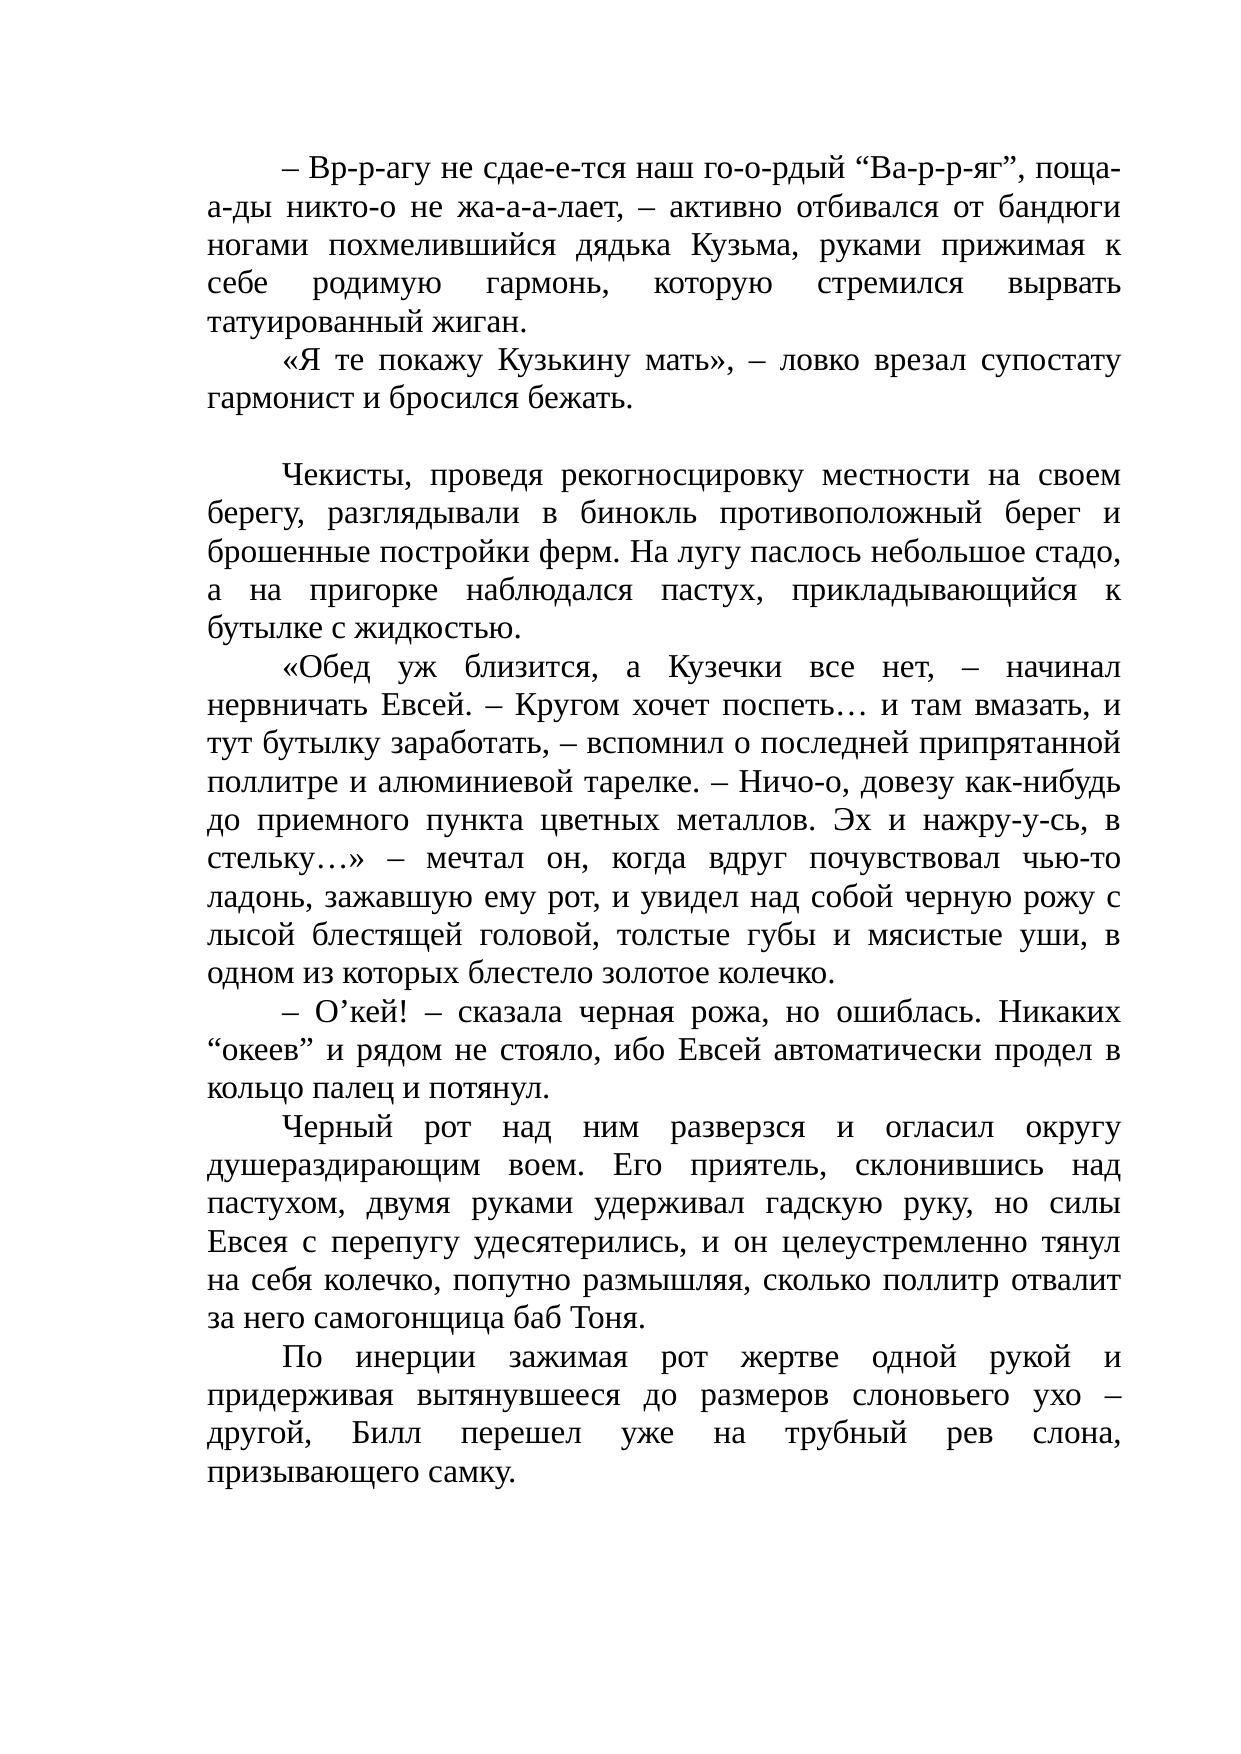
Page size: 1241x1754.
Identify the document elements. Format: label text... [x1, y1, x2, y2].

subtitle – Вр-р-агу не сдае-е-тся наш го-о-рдый “Ва-р-р-яг”, поща-а-ды никто-о не жа-а-а-лает, – активно отбивался от бандюги ногами похмелившийся дядька Кузьма, руками прижимая к себе родимую гармонь, которую стремился вырвать татуированный жиган. [207, 148, 1122, 339]
subtitle Чекисты, проведя рекогносцировку местности на своем берегу, разглядывали в бинокль противоположный берег и брошенные постройки ферм. На лугу паслось небольшое стадо, а на пригорке наблюдался пастух, прикладывающийся к бутылке с жидкостью. [207, 454, 1122, 646]
subtitle «Я те покажу Кузькину мать», – ловко врезал супостату гармонист и бросился бежать. [207, 339, 1122, 416]
subtitle Черный рот над ним разверзся и огласил округу душераздирающим воем. Его приятель, склонившись над пастухом, двумя руками удерживал гадскую руку, но силы Евсея с перепугу удесятерились, и он целеустремленно тянул на себя колечко, попутно размышляя, сколько поллитр отвалит за него самогонщица баб Тоня. [207, 1106, 1122, 1336]
subtitle По инерции зажимая рот жертве одной рукой и придерживая вытянувшееся до размеров слоновьего ухо – другой, Билл перешел уже на трубный рев слона, призывающего самку. [207, 1336, 1122, 1489]
subtitle «Обед уж близится, а Кузечки все нет, – начинал нервничать Евсей. – Кругом хочет поспеть… и там вмазать, и тут бутылку заработать, – вспомнил о последней припрятанной поллитре и алюминиевой тарелке. – Ничо-о, довезу как-нибудь до приемного пункта цветных металлов. Эх и нажру-у-сь, в стельку…» – мечтал он, когда вдруг почувствовал чью-то ладонь, зажавшую ему рот, и увидел над собой черную рожу с лысой блестящей головой, толстые губы и мясистые уши, в одном из которых блестело золотое колечко. [207, 646, 1122, 991]
subtitle – О’кей! – сказала черная рожа, но ошиблась. Никаких “океев” и рядом не стояло, ибо Евсей автоматически продел в кольцо палец и потянул. [207, 991, 1122, 1106]
